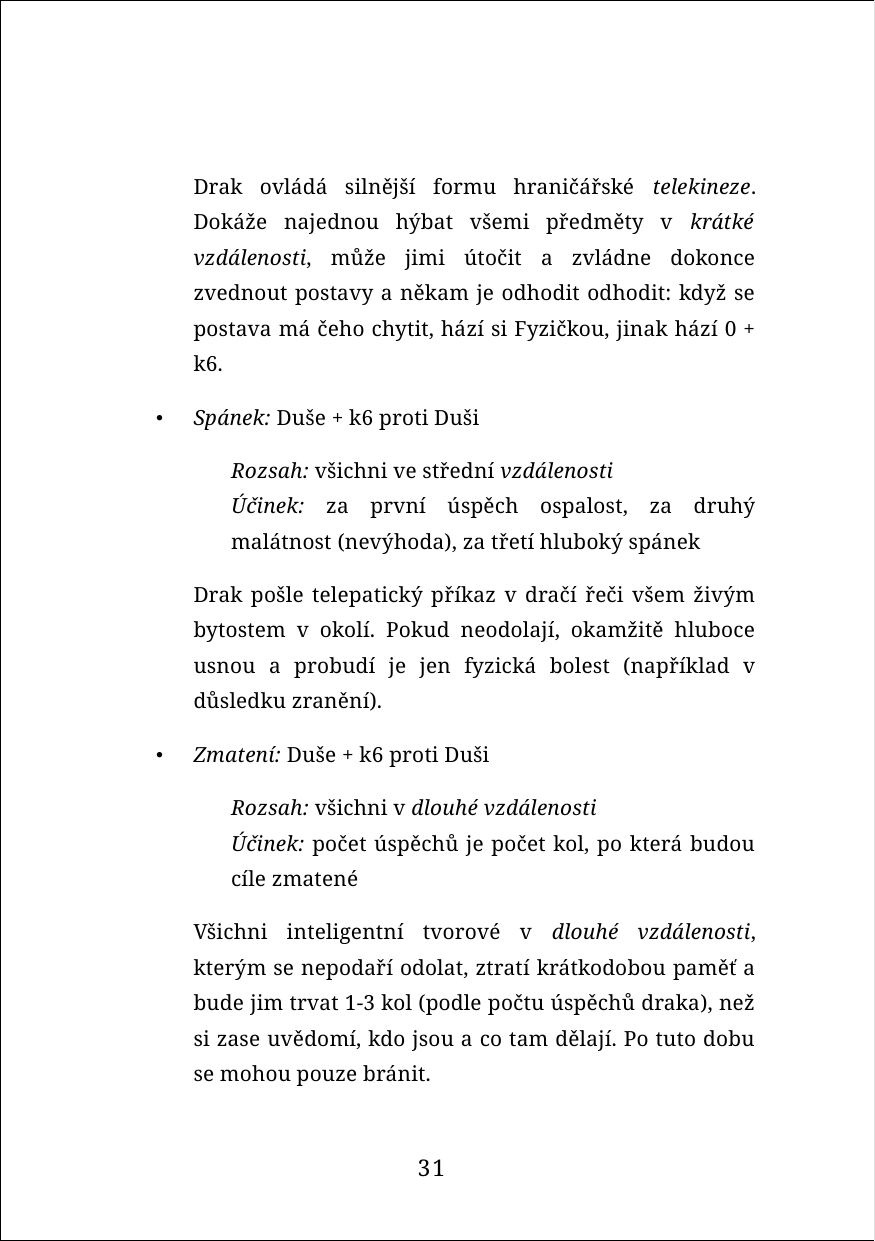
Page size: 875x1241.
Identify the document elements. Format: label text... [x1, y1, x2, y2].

list Spánek: Duše + k6 proti Duši [156, 403, 756, 431]
list Drak pošle telepatický příkaz v dračí řeči všem živým bytostem v okolí. Pokud neodolají, okamžitě hluboce usnou a probudí je jen fyzická bolest (například v důsledku zranění). [156, 580, 756, 715]
list Všichni inteligentní tvorové v dlouhé vzdálenosti, kterým se nepodaří odolat, ztratí krátkodobou paměť a bude jim trvat 1-3 kol (podle počtu úspěchů draka), než si zase uvědomí, kdo jsou a co tam dělají. Po tuto dobu se mohou pouze bránit. [156, 917, 756, 1088]
list Rozsah: všichni ve střední vzdálenosti Účinek: za první úspěch ospalost, za druhý malátnost (nevýhoda), za třetí hluboký spánek [193, 456, 756, 555]
list Zmatení: Duše + k6 proti Duši [156, 740, 756, 768]
list Rozsah: všichni v dlouhé vzdálenosti Účinek: počet úspěchů je počet kol, po která budou cíle zmatené [193, 793, 756, 893]
list Drak ovládá silnější formu hraničářské telekineze. Dokáže najednou hýbat všemi předměty v krátké vzdálenosti, může jimi útočit a zvládne dokonce zvednout postavy a někam je odhodit odhodit: když se postava má čeho chytit, hází si Fyzičkou, jinak hází 0 + k6. [156, 172, 756, 378]
